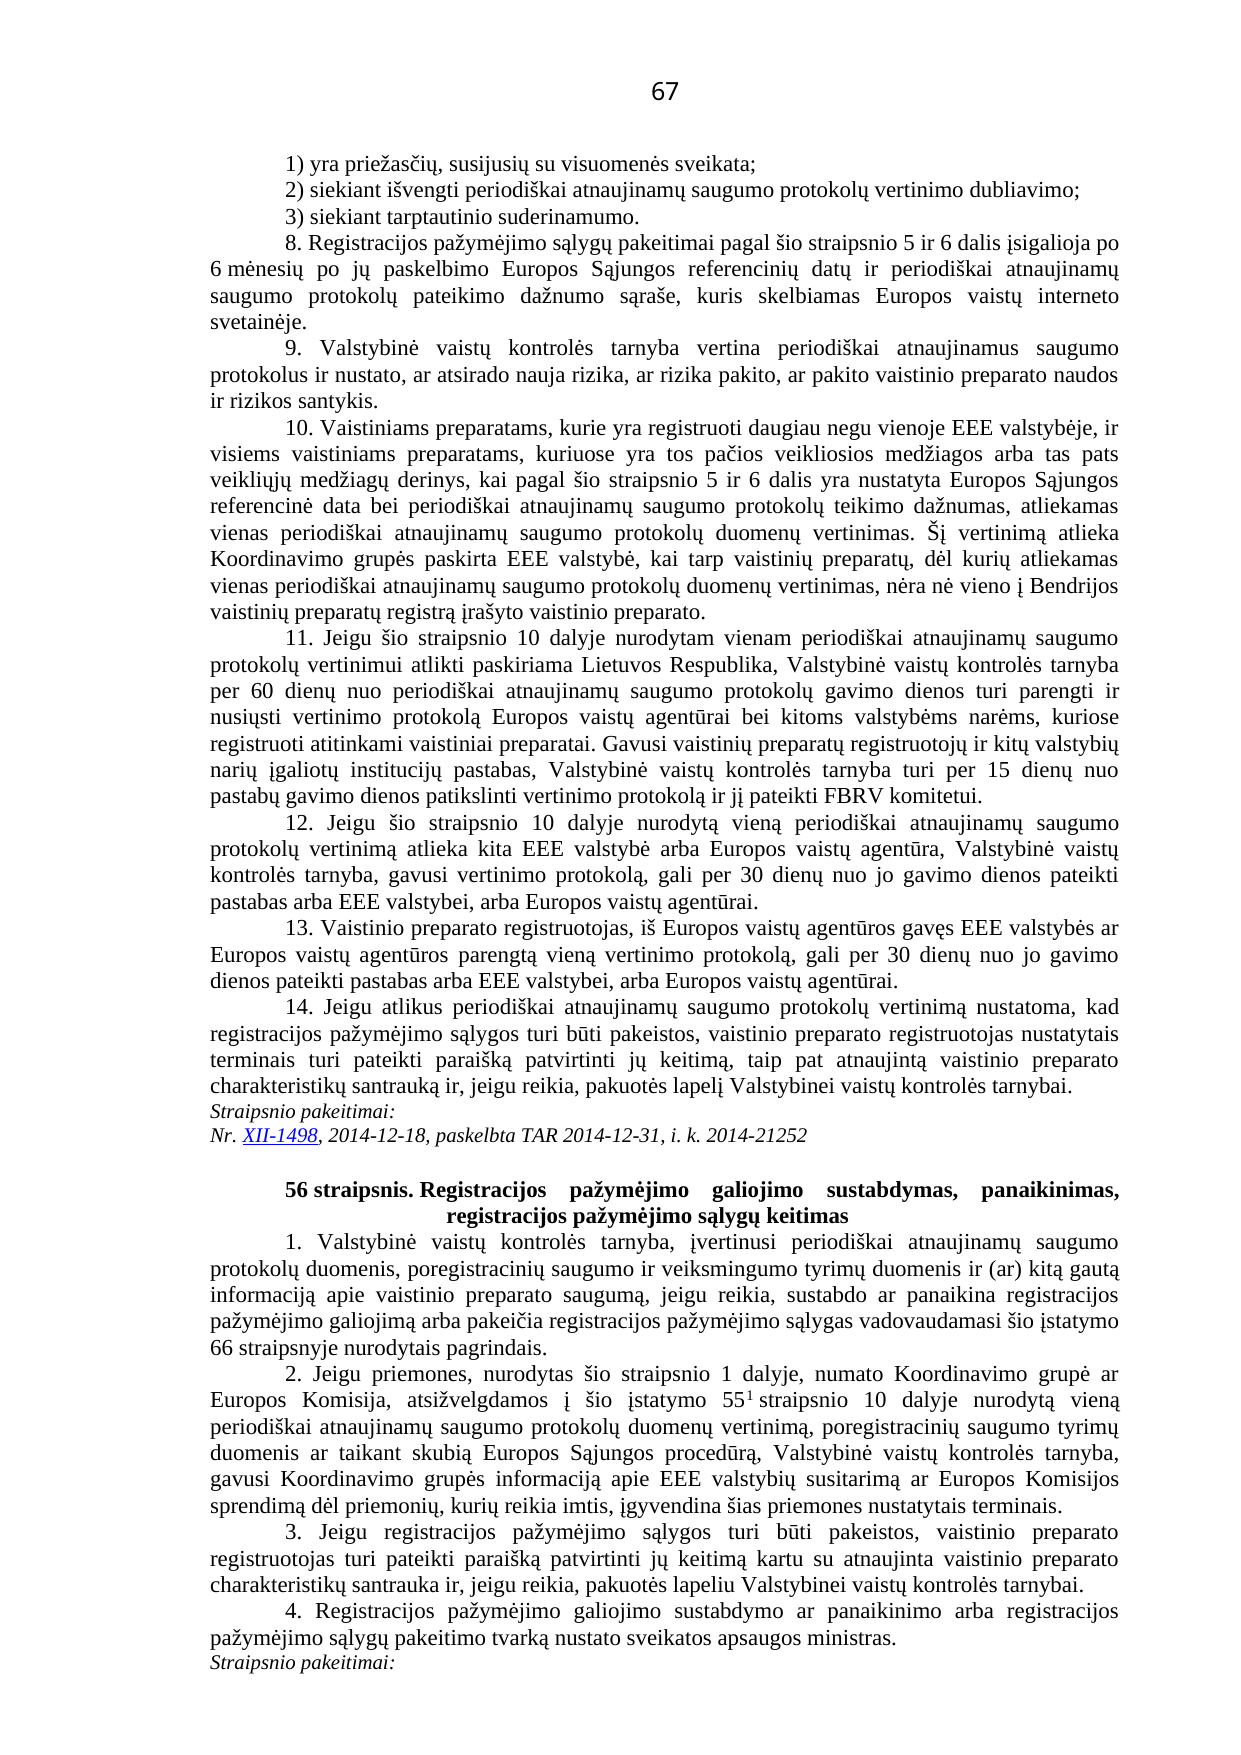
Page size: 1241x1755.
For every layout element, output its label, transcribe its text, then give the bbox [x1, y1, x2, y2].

text 1. Valstybinė vaistų kontrolės tarnyba, įvertinusi periodiškai atnaujinamų saugumo protokolų duomenis, poregistracinių saugumo ir veiksmingumo tyrimų duomenis ir (ar) kitą gautą informaciją apie vaistinio preparato saugumą, jeigu reikia, sustabdo ar panaikina registracijos pažymėjimo galiojimą arba pakeičia registracijos pažymėjimo sąlygas vadovaudamasi šio įstatymo 66 straipsnyje nurodytais pagrindais. [210, 1228, 1120, 1360]
text 9. Valstybinė vaistų kontrolės tarnyba vertina periodiškai atnaujinamus saugumo protokolus ir nustato, ar atsirado nauja rizika, ar rizika pakito, ar pakito vaistinio preparato naudos ir rizikos santykis. [210, 334, 1120, 413]
text Nr. XII-1498, 2014-12-18, paskelbta TAR 2014-12-31, i. k. 2014-21252 [210, 1123, 1120, 1147]
text Straipsnio pakeitimai: [210, 1650, 1120, 1674]
text 12. Jeigu šio straipsnio 10 dalyje nurodytą vieną periodiškai atnaujinamų saugumo protokolų vertinimą atlieka kita EEE valstybė arba Europos vaistų agentūra, Valstybinė vaistų kontrolės tarnyba, gavusi vertinimo protokolą, gali per 30 dienų nuo jo gavimo dienos pateikti pastabas arba EEE valstybei, arba Europos vaistų agentūrai. [210, 809, 1120, 914]
text 8. Registracijos pažymėjimo sąlygų pakeitimai pagal šio straipsnio 5 ir 6 dalis įsigalioja po 6 mėnesių po jų paskelbimo Europos Sąjungos referencinių datų ir periodiškai atnaujinamų saugumo protokolų pateikimo dažnumo sąraše, kuris skelbiamas Europos vaistų interneto svetainėje. [210, 229, 1120, 334]
text Straipsnio pakeitimai: [210, 1099, 1120, 1123]
text 3) siekiant tarptautinio suderinamumo. [210, 203, 1120, 229]
text 4. Registracijos pažymėjimo galiojimo sustabdymo ar panaikinimo arba registracijos pažymėjimo sąlygų pakeitimo tvarką nustato sveikatos apsaugos ministras. [210, 1597, 1120, 1650]
text 10. Vaistiniams preparatams, kurie yra registruoti daugiau negu vienoje EEE valstybėje, ir visiems vaistiniams preparatams, kuriuose yra tos pačios veikliosios medžiagos arba tas pats veikliųjų medžiagų derinys, kai pagal šio straipsnio 5 ir 6 dalis yra nustatyta Europos Sąjungos referencinė data bei periodiškai atnaujinamų saugumo protokolų teikimo dažnumas, atliekamas vienas periodiškai atnaujinamų saugumo protokolų duomenų vertinimas. Šį vertinimą atlieka Koordinavimo grupės paskirta EEE valstybė, kai tarp vaistinių preparatų, dėl kurių atliekamas vienas periodiškai atnaujinamų saugumo protokolų duomenų vertinimas, nėra nė vieno į Bendrijos vaistinių preparatų registrą įrašyto vaistinio preparato. [210, 413, 1120, 624]
text 14. Jeigu atlikus periodiškai atnaujinamų saugumo protokolų vertinimą nustatoma, kad registracijos pažymėjimo sąlygos turi būti pakeistos, vaistinio preparato registruotojas nustatytais terminais turi pateikti paraišką patvirtinti jų keitimą, taip pat atnaujintą vaistinio preparato charakteristikų santrauką ir, jeigu reikia, pakuotės lapelį Valstybinei vaistų kontrolės tarnybai. [210, 993, 1120, 1099]
text 56 straipsnis. Registracijos pažymėjimo galiojimo sustabdymas, panaikinimas, registracijos pažymėjimo sąlygų keitimas [285, 1176, 1120, 1228]
text 2) siekiant išvengti periodiškai atnaujinamų saugumo protokolų vertinimo dubliavimo; [210, 176, 1120, 203]
text 3. Jeigu registracijos pažymėjimo sąlygos turi būti pakeistos, vaistinio preparato registruotojas turi pateikti paraišką patvirtinti jų keitimą kartu su atnaujinta vaistinio preparato charakteristikų santrauka ir, jeigu reikia, pakuotės lapeliu Valstybinei vaistų kontrolės tarnybai. [210, 1518, 1120, 1597]
text 2. Jeigu priemones, nurodytas šio straipsnio 1 dalyje, numato Koordinavimo grupė ar Europos Komisija, atsižvelgdamos į šio įstatymo 551 straipsnio 10 dalyje nurodytą vieną periodiškai atnaujinamų saugumo protokolų duomenų vertinimą, poregistracinių saugumo tyrimų duomenis ar taikant skubią Europos Sąjungos procedūrą, Valstybinė vaistų kontrolės tarnyba, gavusi Koordinavimo grupės informaciją apie EEE valstybių susitarimą ar Europos Komisijos sprendimą dėl priemonių, kurių reikia imtis, įgyvendina šias priemones nustatytais terminais. [210, 1360, 1120, 1518]
text 13. Vaistinio preparato registruotojas, iš Europos vaistų agentūros gavęs EEE valstybės ar Europos vaistų agentūros parengtą vieną vertinimo protokolą, gali per 30 dienų nuo jo gavimo dienos pateikti pastabas arba EEE valstybei, arba Europos vaistų agentūrai. [210, 914, 1120, 993]
text 11. Jeigu šio straipsnio 10 dalyje nurodytam vienam periodiškai atnaujinamų saugumo protokolų vertinimui atlikti paskiriama Lietuvos Respublika, Valstybinė vaistų kontrolės tarnyba per 60 dienų nuo periodiškai atnaujinamų saugumo protokolų gavimo dienos turi parengti ir nusiųsti vertinimo protokolą Europos vaistų agentūrai bei kitoms valstybėms narėms, kuriose registruoti atitinkami vaistiniai preparatai. Gavusi vaistinių preparatų registruotojų ir kitų valstybių narių įgaliotų institucijų pastabas, Valstybinė vaistų kontrolės tarnyba turi per 15 dienų nuo pastabų gavimo dienos patikslinti vertinimo protokolą ir jį pateikti FBRV komitetui. [210, 624, 1120, 809]
text 1) yra priežasčių, susijusių su visuomenės sveikata; [210, 150, 1120, 176]
